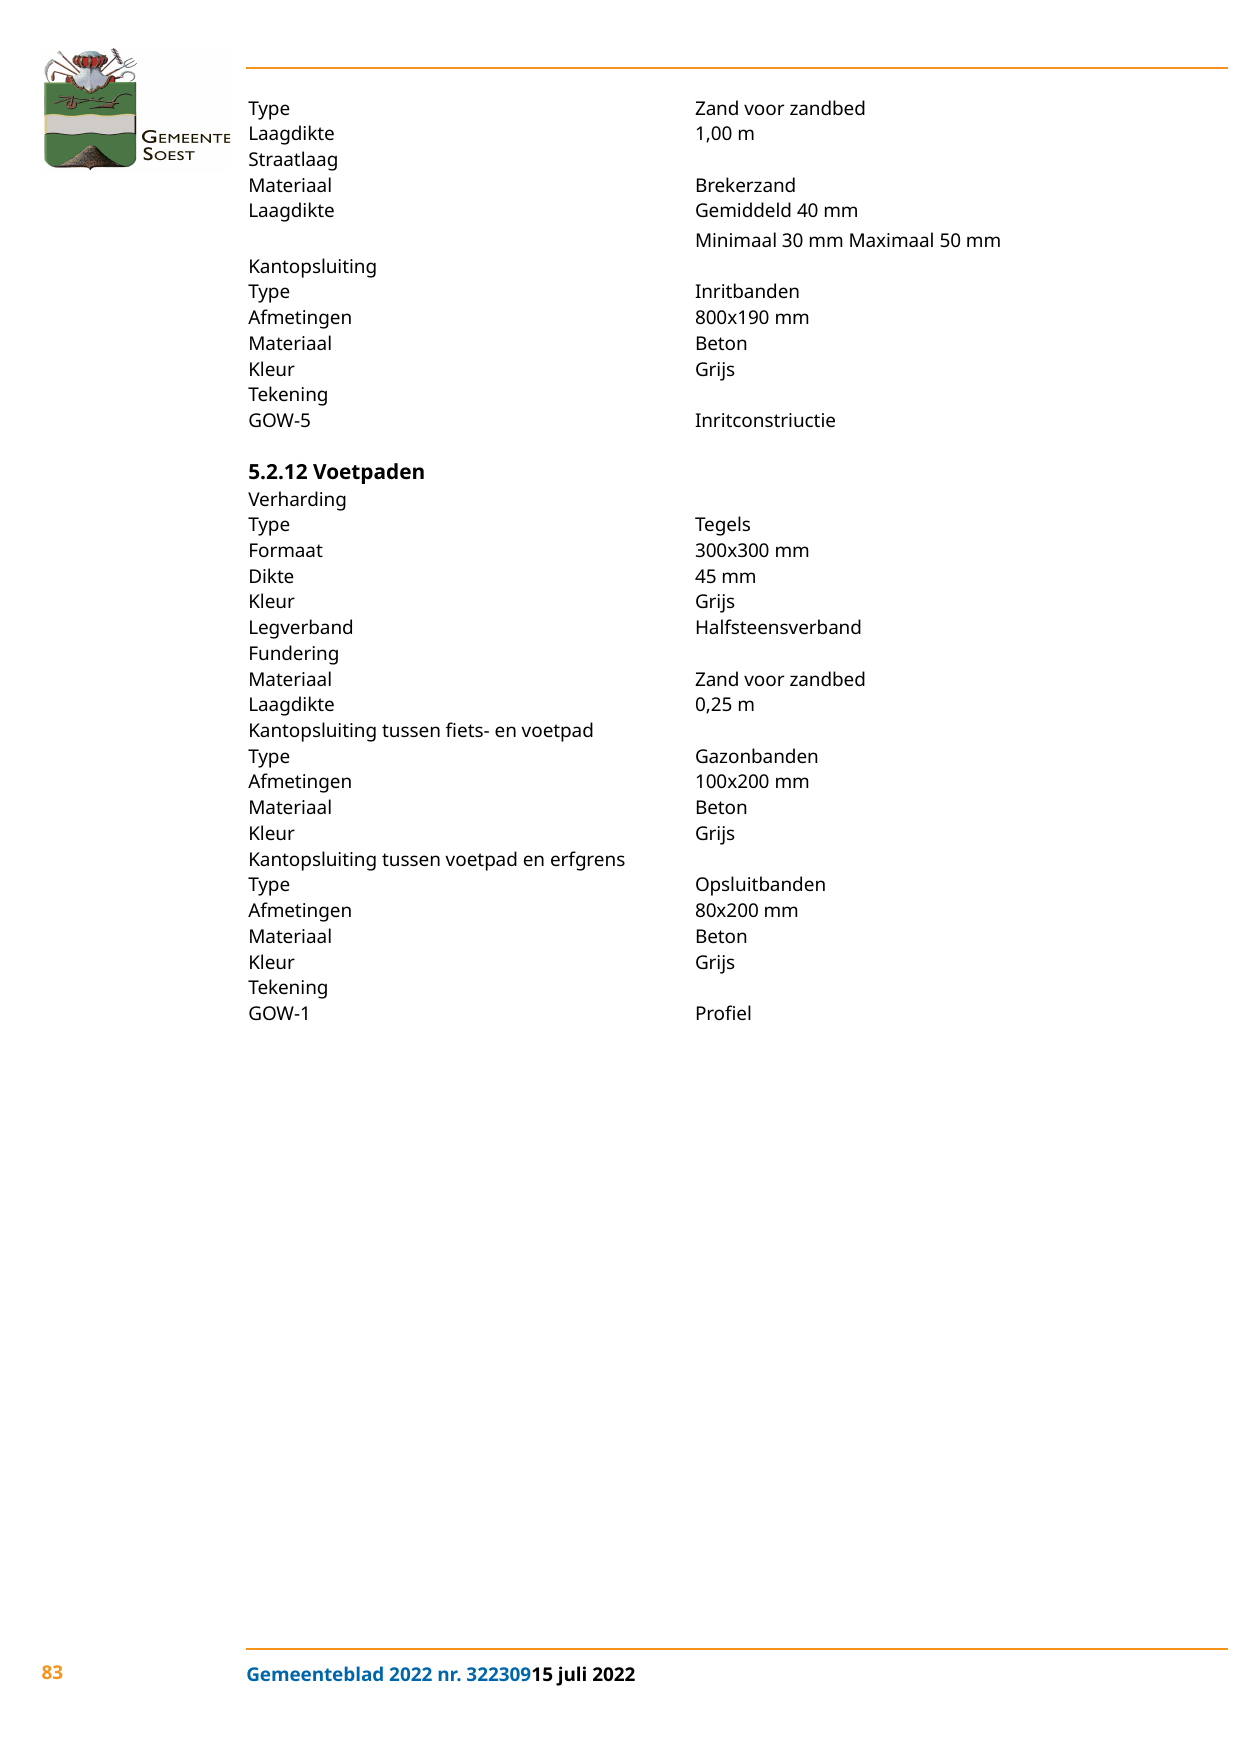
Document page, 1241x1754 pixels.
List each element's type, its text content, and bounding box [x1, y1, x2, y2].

table_cell Materiaal [248, 330, 695, 356]
table_cell Brekerzand [695, 172, 1152, 198]
table_cell Inritbanden [695, 279, 1152, 304]
table_cell Kantopsluiting tussen voetpad en erfgrens [248, 846, 1152, 872]
table_cell Legverband [248, 614, 695, 640]
table_cell Laagdikte [248, 198, 695, 253]
table_cell Afmetingen [248, 305, 695, 330]
table_cell Materiaal [248, 172, 695, 198]
table_cell Laagdikte [248, 692, 695, 717]
table_cell Beton [695, 795, 1152, 820]
table_cell Type [248, 511, 695, 537]
table_header Verharding [248, 486, 1152, 511]
table_cell Afmetingen [248, 769, 695, 794]
table_cell Kleur [248, 356, 695, 382]
table_cell Type [248, 279, 695, 304]
table_cell Kleur [248, 589, 695, 614]
table_cell Kleur [248, 820, 695, 846]
table_cell Kantopsluiting [248, 253, 1152, 279]
table_cell Inritconstriuctie [695, 408, 1152, 433]
table_cell Afmetingen [248, 898, 695, 923]
table_cell 0,25 m [695, 692, 1152, 717]
table_cell Gazonbanden [695, 743, 1152, 769]
table_cell Opsluitbanden [695, 872, 1152, 897]
table_cell Dikte [248, 563, 695, 589]
table_cell Materiaal [248, 795, 695, 820]
table_cell GOW-1 [248, 1000, 695, 1026]
table_cell Beton [695, 923, 1152, 949]
table_cell Grijs [695, 820, 1152, 846]
table_cell Laagdikte [248, 121, 695, 146]
table_cell Profiel [695, 1000, 1152, 1026]
table_cell Type [248, 872, 695, 897]
table_cell Grijs [695, 949, 1152, 974]
table_cell Kleur [248, 949, 695, 974]
table_cell Grijs [695, 356, 1152, 382]
table_cell Tekening [248, 975, 1152, 1000]
text 5.2.12 Voetpaden [248, 457, 1152, 486]
table_cell 1,00 m [695, 121, 1152, 146]
table_cell Grijs [695, 589, 1152, 614]
table_cell Formaat [248, 537, 695, 563]
table_cell Type [248, 743, 695, 769]
table_cell Zand voor zandbed [695, 95, 1152, 121]
table_cell 100x200 mm [695, 769, 1152, 794]
table_cell Materiaal [248, 666, 695, 692]
picture [41, 47, 231, 172]
table_cell 300x300 mm [695, 537, 1152, 563]
table_cell 800x190 mm [695, 305, 1152, 330]
table_cell Materiaal [248, 923, 695, 949]
table_cell Beton [695, 330, 1152, 356]
table_cell Halfsteensverband [695, 614, 1152, 640]
table_cell Zand voor zandbed [695, 666, 1152, 692]
table_cell GOW-5 [248, 408, 695, 433]
table_cell Kantopsluiting tussen fiets- en voetpad [248, 717, 1152, 743]
table_cell Straatlaag [248, 146, 1152, 172]
table_cell 80x200 mm [695, 898, 1152, 923]
table_cell 45 mm [695, 563, 1152, 589]
table_cell Tegels [695, 511, 1152, 537]
table_cell Tekening [248, 382, 1152, 407]
table_cell Type [248, 95, 695, 121]
table_cell Gemiddeld 40 mm Minimaal 30 mm Maximaal 50 mm [695, 198, 1152, 253]
table_cell Fundering [248, 640, 1152, 666]
